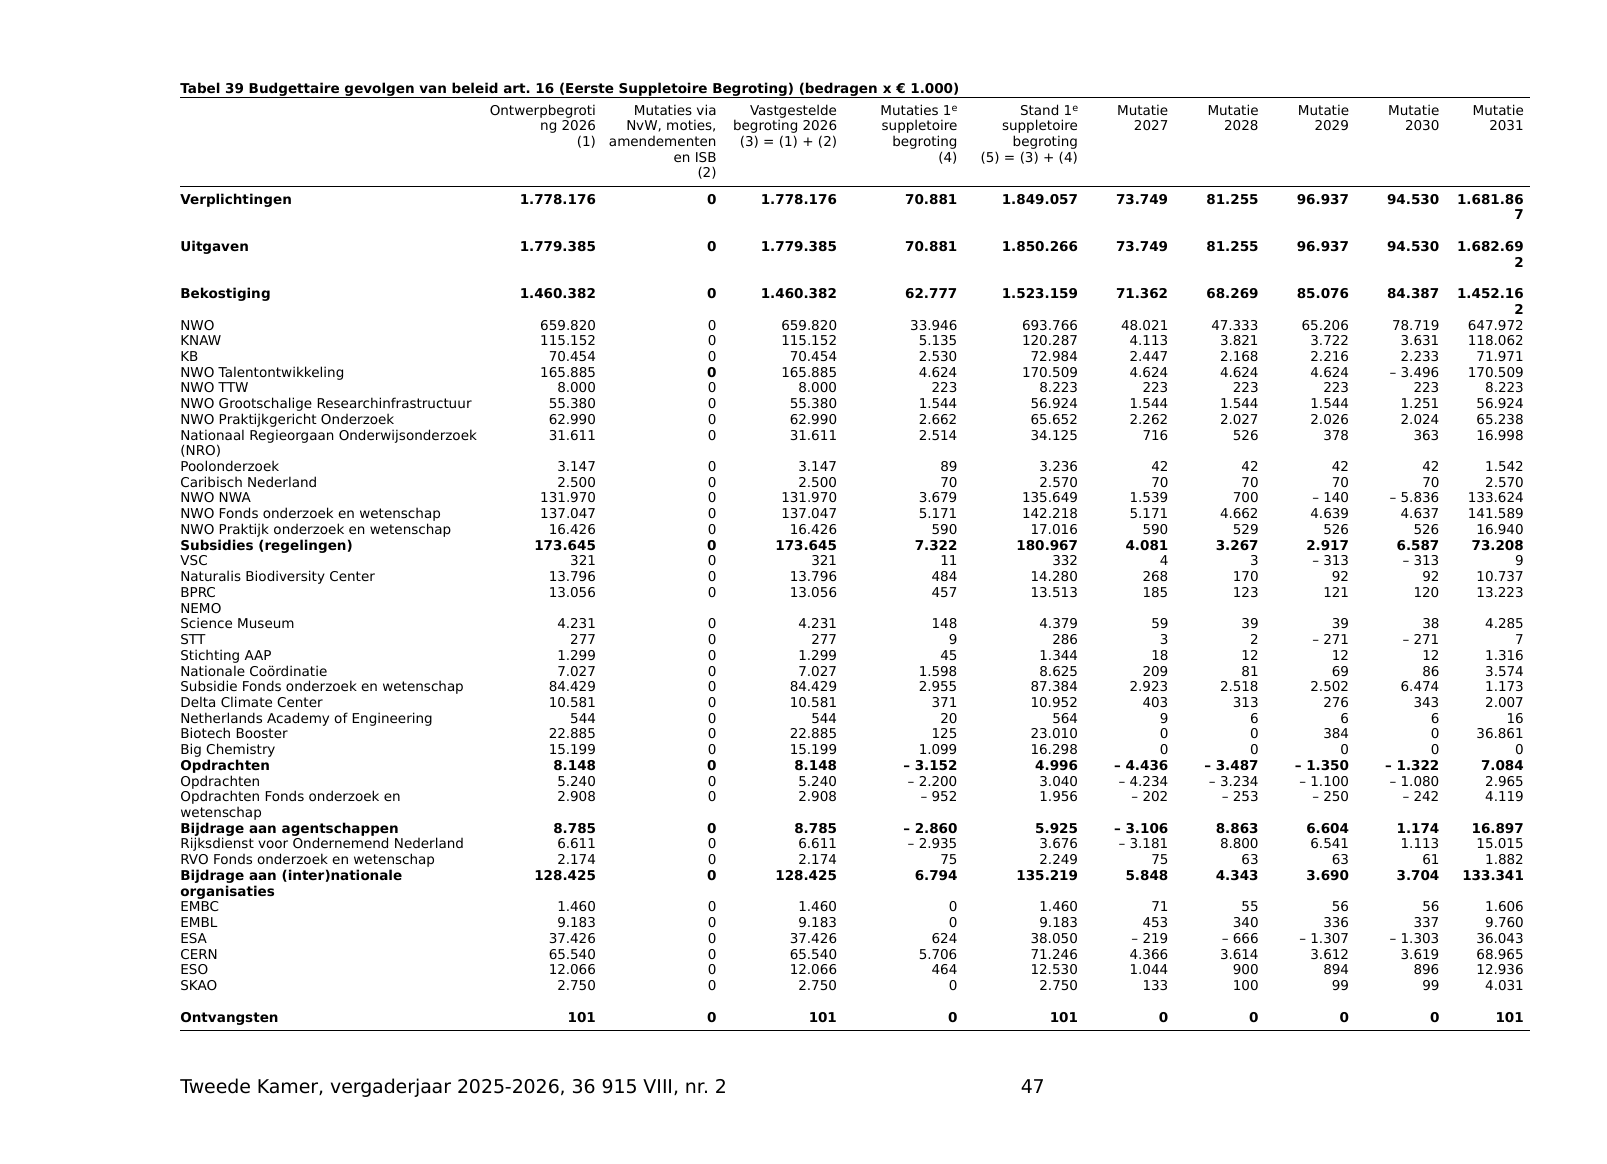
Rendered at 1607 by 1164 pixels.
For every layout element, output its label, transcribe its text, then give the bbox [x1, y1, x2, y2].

table_cell 3.147 [722, 459, 843, 474]
table_cell 0 [602, 679, 722, 695]
table_cell 12 [1174, 648, 1264, 663]
table_cell 120 [1355, 585, 1445, 600]
table_cell 3.631 [1355, 333, 1445, 349]
table_cell 15.199 [481, 742, 602, 758]
table_cell 0 [602, 711, 722, 726]
table_cell 1.316 [1445, 648, 1529, 663]
table_cell 1.044 [1084, 962, 1174, 978]
table_cell 78.719 [1355, 317, 1445, 333]
table_cell Opdrachten [180, 774, 481, 789]
table_cell [722, 270, 843, 286]
table_cell Stichting AAP [180, 648, 481, 663]
table_cell 5.706 [843, 946, 963, 962]
table_cell 15.015 [1445, 836, 1529, 852]
table_cell 378 [1264, 428, 1355, 459]
table_cell 1.460.382 [481, 286, 602, 317]
table_cell 100 [1174, 978, 1264, 994]
table_cell 70 [1174, 475, 1264, 490]
table_cell 101 [722, 1009, 843, 1030]
table_cell 0 [1084, 742, 1174, 758]
table_cell 0 [1174, 1009, 1264, 1030]
table_cell 277 [722, 632, 843, 648]
table_cell 70.881 [843, 187, 963, 223]
table_cell 8.223 [1445, 380, 1529, 396]
table_cell 1.779.385 [722, 239, 843, 270]
table_cell – 1.303 [1355, 931, 1445, 946]
table_cell 165.885 [481, 365, 602, 380]
table_cell 12.066 [481, 962, 602, 978]
table_cell Mutatie 2027 [1084, 98, 1174, 186]
table_cell 2.750 [722, 978, 843, 994]
table_cell 332 [963, 553, 1084, 569]
table_cell [1174, 223, 1264, 239]
table_cell 0 [602, 868, 722, 899]
table_cell 2.908 [722, 789, 843, 821]
table_cell 70.454 [481, 349, 602, 364]
table_cell 4.113 [1084, 333, 1174, 349]
table_cell 0 [602, 475, 722, 490]
table_cell 5.171 [1084, 506, 1174, 522]
table_cell 68.269 [1174, 286, 1264, 317]
table_cell 3.040 [963, 774, 1084, 789]
table_cell 277 [481, 632, 602, 648]
table_cell 0 [602, 616, 722, 632]
table_cell Stand 1e suppletoire begroting (5) = (3) + (4) [963, 98, 1084, 186]
table_cell 6 [1264, 711, 1355, 726]
table_cell Nationale Coördinatie [180, 663, 481, 679]
table_cell 1.606 [1445, 899, 1529, 915]
table_cell 0 [602, 286, 722, 317]
table_cell 135.219 [963, 868, 1084, 899]
table_cell 3.236 [963, 459, 1084, 474]
table_cell 1.460.382 [722, 286, 843, 317]
table_cell 34.125 [963, 428, 1084, 459]
table_cell 10.737 [1445, 569, 1529, 585]
table_cell 45 [843, 648, 963, 663]
table_cell 0 [602, 946, 722, 962]
table_cell 170.509 [963, 365, 1084, 380]
table_cell 56 [1355, 899, 1445, 915]
table_cell 73.749 [1084, 239, 1174, 270]
table_cell 4.639 [1264, 506, 1355, 522]
table_cell [722, 223, 843, 239]
table_cell Caribisch Nederland [180, 475, 481, 490]
table_cell 3.267 [1174, 538, 1264, 553]
table_cell 31.611 [722, 428, 843, 459]
table_cell 1.682.692 [1445, 239, 1529, 270]
table_cell 18 [1084, 648, 1174, 663]
table_cell 286 [963, 632, 1084, 648]
table_cell 13.056 [722, 585, 843, 600]
table_cell 2.750 [963, 978, 1084, 994]
table_cell 4.624 [843, 365, 963, 380]
table_cell 321 [481, 553, 602, 569]
table_cell 0 [602, 553, 722, 569]
table_cell 17.016 [963, 522, 1084, 537]
table_cell 99 [1355, 978, 1445, 994]
table_cell 89 [843, 459, 963, 474]
table_cell 1.460 [481, 899, 602, 915]
table_cell Mutatie 2030 [1355, 98, 1445, 186]
table_cell 336 [1264, 915, 1355, 931]
table_cell [1174, 270, 1264, 286]
table_cell 14.280 [963, 569, 1084, 585]
table_cell [843, 270, 963, 286]
table_cell 65.540 [722, 946, 843, 962]
table_cell 16.298 [963, 742, 1084, 758]
table_cell – 4.436 [1084, 758, 1174, 773]
table_cell 2.026 [1264, 412, 1355, 427]
table_cell 59 [1084, 616, 1174, 632]
table_cell – 3.106 [1084, 821, 1174, 836]
table_cell 121 [1264, 585, 1355, 600]
table_cell 590 [843, 522, 963, 537]
table_cell 71.971 [1445, 349, 1529, 364]
table_cell 3.612 [1264, 946, 1355, 962]
table_cell Mutatie 2028 [1174, 98, 1264, 186]
table_cell Mutatie 2031 [1445, 98, 1529, 186]
table_cell 0 [602, 380, 722, 396]
table_cell 16 [1445, 711, 1529, 726]
table_cell 16.998 [1445, 428, 1529, 459]
table_cell 96.937 [1264, 239, 1355, 270]
table_cell 1.542 [1445, 459, 1529, 474]
table_cell [843, 600, 963, 616]
table_cell 2.502 [1264, 679, 1355, 695]
table_cell 8.148 [481, 758, 602, 773]
table_cell 13.796 [481, 569, 602, 585]
table_cell 3.147 [481, 459, 602, 474]
table_cell – 666 [1174, 931, 1264, 946]
table_cell 4.081 [1084, 538, 1174, 553]
table_cell 313 [1174, 695, 1264, 711]
table_cell [1174, 994, 1264, 1009]
table_cell 81.255 [1174, 239, 1264, 270]
table_cell 69 [1264, 663, 1355, 679]
table_cell 1.681.867 [1445, 187, 1529, 223]
table_header Tabel 39 Budgettaire gevolgen van beleid art. 16 (Eerste Suppletoire Begroting) (bedragen x € 1.000) [180, 81, 1529, 97]
table_cell Netherlands Academy of Engineering [180, 711, 481, 726]
table_cell 2.262 [1084, 412, 1174, 427]
table_cell Big Chemistry [180, 742, 481, 758]
table_cell Rijksdienst voor Ondernemend Nederland [180, 836, 481, 852]
table_cell 321 [722, 553, 843, 569]
table_cell – 271 [1264, 632, 1355, 648]
table_cell 526 [1355, 522, 1445, 537]
table_cell 2.024 [1355, 412, 1445, 427]
table_cell SKAO [180, 978, 481, 994]
table_cell 371 [843, 695, 963, 711]
table_cell 65.206 [1264, 317, 1355, 333]
table_cell 180.967 [963, 538, 1084, 553]
table_cell 3.722 [1264, 333, 1355, 349]
table_cell 0 [602, 899, 722, 915]
table_cell 590 [1084, 522, 1174, 537]
table_cell 0 [1355, 742, 1445, 758]
table_cell [481, 994, 602, 1009]
table_cell 4.379 [963, 616, 1084, 632]
table_cell [1264, 223, 1355, 239]
table_cell 0 [602, 187, 722, 223]
table_cell 70 [1264, 475, 1355, 490]
table_cell 647.972 [1445, 317, 1529, 333]
table_cell 0 [602, 522, 722, 537]
table_cell 84.429 [481, 679, 602, 695]
table_cell [481, 600, 602, 616]
table_cell – 253 [1174, 789, 1264, 821]
table_cell 2.447 [1084, 349, 1174, 364]
table_cell [602, 600, 722, 616]
table_cell 0 [602, 506, 722, 522]
table_cell NWO Fonds onderzoek en wetenschap [180, 506, 481, 522]
table_cell 1.882 [1445, 852, 1529, 868]
table_cell 4.231 [722, 616, 843, 632]
table_cell 223 [1174, 380, 1264, 396]
table_cell 70 [843, 475, 963, 490]
table_cell 4.662 [1174, 506, 1264, 522]
table_cell 6.474 [1355, 679, 1445, 695]
table_cell 223 [1355, 380, 1445, 396]
table_cell 9.183 [481, 915, 602, 931]
table_cell Subsidie Fonds onderzoek en wetenschap [180, 679, 481, 695]
table_cell VSC [180, 553, 481, 569]
table_cell 10.581 [481, 695, 602, 711]
table_cell 4.119 [1445, 789, 1529, 821]
table_cell 0 [602, 931, 722, 946]
table_cell 6.611 [722, 836, 843, 852]
table_cell [1174, 600, 1264, 616]
table_cell 13.056 [481, 585, 602, 600]
table_cell 73.208 [1445, 538, 1529, 553]
table_cell 6.794 [843, 868, 963, 899]
table_cell 120.287 [963, 333, 1084, 349]
table_cell 12.530 [963, 962, 1084, 978]
table_cell 16.897 [1445, 821, 1529, 836]
table_cell 1.539 [1084, 490, 1174, 506]
table_cell – 140 [1264, 490, 1355, 506]
table_cell 6 [1355, 711, 1445, 726]
table_cell 564 [963, 711, 1084, 726]
table_cell 170.509 [1445, 365, 1529, 380]
table_cell 48.021 [1084, 317, 1174, 333]
table_cell 1.544 [1174, 396, 1264, 412]
table_cell 123 [1174, 585, 1264, 600]
table_cell 6 [1174, 711, 1264, 726]
table_cell [1084, 600, 1174, 616]
table_cell 0 [602, 726, 722, 742]
table_cell – 3.496 [1355, 365, 1445, 380]
table_cell Bijdrage aan agentschappen [180, 821, 481, 836]
table_cell 135.649 [963, 490, 1084, 506]
table_cell 0 [602, 962, 722, 978]
table_cell NWO Talentontwikkeling [180, 365, 481, 380]
table_cell 12.066 [722, 962, 843, 978]
table_cell 2.518 [1174, 679, 1264, 695]
table_cell 0 [602, 821, 722, 836]
table_cell EMBC [180, 899, 481, 915]
table_cell 4.996 [963, 758, 1084, 773]
table_cell 457 [843, 585, 963, 600]
table_cell 55.380 [722, 396, 843, 412]
table_cell 2.174 [481, 852, 602, 868]
table_cell 0 [602, 663, 722, 679]
table_cell 4.285 [1445, 616, 1529, 632]
table_cell [1445, 223, 1529, 239]
table_cell 894 [1264, 962, 1355, 978]
table_cell 268 [1084, 569, 1174, 585]
table_cell KNAW [180, 333, 481, 349]
table_cell 42 [1355, 459, 1445, 474]
table_cell 1.251 [1355, 396, 1445, 412]
table_cell 3.574 [1445, 663, 1529, 679]
table_cell 101 [481, 1009, 602, 1030]
table_cell 6.587 [1355, 538, 1445, 553]
table_cell [1355, 223, 1445, 239]
table_cell 1.779.385 [481, 239, 602, 270]
table_cell – 313 [1355, 553, 1445, 569]
table_cell 2.965 [1445, 774, 1529, 789]
table_cell 2.027 [1174, 412, 1264, 427]
table_cell – 2.935 [843, 836, 963, 852]
table_cell 0 [602, 648, 722, 663]
table_cell 0 [1084, 1009, 1174, 1030]
table_cell [722, 600, 843, 616]
table_cell 92 [1355, 569, 1445, 585]
table_cell 1.956 [963, 789, 1084, 821]
table_cell Poolonderzoek [180, 459, 481, 474]
table_cell 896 [1355, 962, 1445, 978]
table_cell [963, 270, 1084, 286]
table_cell [963, 994, 1084, 1009]
table_cell 0 [843, 978, 963, 994]
table_cell 7.322 [843, 538, 963, 553]
table_cell 55.380 [481, 396, 602, 412]
table_cell 7.027 [722, 663, 843, 679]
table_cell Nationaal Regieorgaan Onderwijsonderzoek (NRO) [180, 428, 481, 459]
table_cell 544 [481, 711, 602, 726]
table_cell 137.047 [722, 506, 843, 522]
table_cell 403 [1084, 695, 1174, 711]
table_cell – 250 [1264, 789, 1355, 821]
table_cell 55 [1174, 899, 1264, 915]
table_cell EMBL [180, 915, 481, 931]
table_cell 659.820 [722, 317, 843, 333]
table_cell 56 [1264, 899, 1355, 915]
table_cell 38.050 [963, 931, 1084, 946]
table_cell 693.766 [963, 317, 1084, 333]
table_cell – 5.836 [1355, 490, 1445, 506]
table_cell Uitgaven [180, 239, 481, 270]
table_cell – 219 [1084, 931, 1174, 946]
table_cell 3.704 [1355, 868, 1445, 899]
table_cell 70.454 [722, 349, 843, 364]
table_cell 9 [1084, 711, 1174, 726]
table_cell 0 [843, 915, 963, 931]
table_cell [481, 270, 602, 286]
table_cell Subsidies (regelingen) [180, 538, 481, 553]
table_cell 71 [1084, 899, 1174, 915]
table_cell 1.849.057 [963, 187, 1084, 223]
table_cell – 1.307 [1264, 931, 1355, 946]
table_cell 363 [1355, 428, 1445, 459]
table_cell 173.645 [481, 538, 602, 553]
table_cell 4.366 [1084, 946, 1174, 962]
table_cell [963, 600, 1084, 616]
table_cell 9 [843, 632, 963, 648]
table_cell 115.152 [722, 333, 843, 349]
table_cell [1084, 994, 1174, 1009]
table_cell Bijdrage aan (inter)nationale organisaties [180, 868, 481, 899]
table_cell 2.007 [1445, 695, 1529, 711]
table_cell 8.000 [481, 380, 602, 396]
table_cell 0 [602, 239, 722, 270]
table_cell 5.925 [963, 821, 1084, 836]
table_cell NWO Grootschalige Researchinfrastructuur [180, 396, 481, 412]
table_cell KB [180, 349, 481, 364]
table_cell 544 [722, 711, 843, 726]
table_cell 37.426 [481, 931, 602, 946]
table_cell – 313 [1264, 553, 1355, 569]
table_cell 101 [963, 1009, 1084, 1030]
table_cell 118.062 [1445, 333, 1529, 349]
table_cell 0 [602, 365, 722, 380]
table_cell Science Museum [180, 616, 481, 632]
table_cell 56.924 [963, 396, 1084, 412]
table_cell 16.426 [722, 522, 843, 537]
table_cell – 2.200 [843, 774, 963, 789]
table_cell 8.625 [963, 663, 1084, 679]
table_cell Ontwerpbegroting 2026 (1) [481, 98, 602, 186]
table_cell 22.885 [722, 726, 843, 742]
table_cell 72.984 [963, 349, 1084, 364]
table_cell 84.387 [1355, 286, 1445, 317]
table_cell 2.233 [1355, 349, 1445, 364]
table_cell 61 [1355, 852, 1445, 868]
table_cell 2.500 [481, 475, 602, 490]
table_cell 65.238 [1445, 412, 1529, 427]
table_cell 10.581 [722, 695, 843, 711]
table_cell 4.624 [1174, 365, 1264, 380]
table_cell 484 [843, 569, 963, 585]
table_cell [963, 223, 1084, 239]
table_cell 3.614 [1174, 946, 1264, 962]
table_cell 900 [1174, 962, 1264, 978]
table_cell 8.148 [722, 758, 843, 773]
table_cell NWO TTW [180, 380, 481, 396]
table_cell [722, 994, 843, 1009]
table_cell 0 [602, 632, 722, 648]
table_cell 7.084 [1445, 758, 1529, 773]
table_cell 6.541 [1264, 836, 1355, 852]
table_cell [1355, 994, 1445, 1009]
table_cell 8.000 [722, 380, 843, 396]
table_cell [180, 994, 481, 1009]
table_cell 96.937 [1264, 187, 1355, 223]
table_cell 10.952 [963, 695, 1084, 711]
table_cell 133.341 [1445, 868, 1529, 899]
table_cell – 3.234 [1174, 774, 1264, 789]
table_cell 716 [1084, 428, 1174, 459]
table_cell 70.881 [843, 239, 963, 270]
table_cell 71.246 [963, 946, 1084, 962]
table_cell 16.940 [1445, 522, 1529, 537]
table_cell 7 [1445, 632, 1529, 648]
table_cell 0 [1355, 726, 1445, 742]
table_cell 4.637 [1355, 506, 1445, 522]
table_cell 68.965 [1445, 946, 1529, 962]
table_cell 0 [602, 836, 722, 852]
table_cell 1.173 [1445, 679, 1529, 695]
table_cell 1.460 [722, 899, 843, 915]
table_cell 0 [602, 428, 722, 459]
table_cell 70 [1084, 475, 1174, 490]
table_cell Bekostiging [180, 286, 481, 317]
table_cell 2.530 [843, 349, 963, 364]
table_cell 33.946 [843, 317, 963, 333]
table_cell 3.690 [1264, 868, 1355, 899]
table_cell Vastgestelde begroting 2026 (3) = (1) + (2) [722, 98, 843, 186]
table_cell 8.800 [1174, 836, 1264, 852]
table_cell [180, 223, 481, 239]
table_cell 47.333 [1174, 317, 1264, 333]
table_cell 0 [1174, 726, 1264, 742]
table_cell [843, 994, 963, 1009]
table_cell 2.570 [1445, 475, 1529, 490]
table_cell 84.429 [722, 679, 843, 695]
table_cell 75 [1084, 852, 1174, 868]
table_cell 2.955 [843, 679, 963, 695]
table_cell [1264, 270, 1355, 286]
table_cell 87.384 [963, 679, 1084, 695]
table_cell 9 [1445, 553, 1529, 569]
table_cell 148 [843, 616, 963, 632]
table_cell 2.570 [963, 475, 1084, 490]
table_cell 185 [1084, 585, 1174, 600]
table_cell 1.452.162 [1445, 286, 1529, 317]
table_cell – 3.181 [1084, 836, 1174, 852]
table_cell 276 [1264, 695, 1355, 711]
table_cell 2 [1174, 632, 1264, 648]
table_cell 128.425 [722, 868, 843, 899]
table_cell 4.624 [1084, 365, 1174, 380]
table_cell 42 [1084, 459, 1174, 474]
table_cell [843, 223, 963, 239]
table_cell 11 [843, 553, 963, 569]
table_cell – 3.152 [843, 758, 963, 773]
table_cell 464 [843, 962, 963, 978]
table_cell 62.990 [722, 412, 843, 427]
table_cell 13.513 [963, 585, 1084, 600]
table_cell 0 [602, 978, 722, 994]
table_cell CERN [180, 946, 481, 962]
table_cell – 1.100 [1264, 774, 1355, 789]
table_cell 7.027 [481, 663, 602, 679]
table_cell 0 [602, 459, 722, 474]
table_cell [481, 223, 602, 239]
table_cell 624 [843, 931, 963, 946]
table_cell 0 [602, 852, 722, 868]
table_cell 81.255 [1174, 187, 1264, 223]
table_cell [1355, 270, 1445, 286]
table_cell 0 [1264, 742, 1355, 758]
table_cell RVO Fonds onderzoek en wetenschap [180, 852, 481, 868]
table_cell 6.604 [1264, 821, 1355, 836]
table_cell 165.885 [722, 365, 843, 380]
table_cell 2.923 [1084, 679, 1174, 695]
table_cell [602, 270, 722, 286]
table_cell 1.299 [481, 648, 602, 663]
table_cell 75 [843, 852, 963, 868]
table_cell NWO [180, 317, 481, 333]
table_cell 39 [1174, 616, 1264, 632]
table_cell – 1.080 [1355, 774, 1445, 789]
table_cell 0 [602, 758, 722, 773]
table_cell [180, 270, 481, 286]
table_cell [1264, 600, 1355, 616]
table_cell [602, 994, 722, 1009]
table_cell 0 [602, 789, 722, 821]
table_cell 3.821 [1174, 333, 1264, 349]
table_cell 0 [602, 538, 722, 553]
table_cell [602, 223, 722, 239]
table_cell 1.344 [963, 648, 1084, 663]
table_cell 0 [602, 742, 722, 758]
table_cell 5.171 [843, 506, 963, 522]
table_cell Mutatie 2029 [1264, 98, 1355, 186]
table_cell 13.796 [722, 569, 843, 585]
table_cell 37.426 [722, 931, 843, 946]
table_cell 133.624 [1445, 490, 1529, 506]
table_cell 5.848 [1084, 868, 1174, 899]
table_cell [180, 98, 481, 186]
table_cell 1.544 [1264, 396, 1355, 412]
table_cell 223 [1264, 380, 1355, 396]
table_cell 131.970 [481, 490, 602, 506]
table_cell 2.168 [1174, 349, 1264, 364]
table_cell [1084, 223, 1174, 239]
table_cell 223 [843, 380, 963, 396]
table_cell 1.850.266 [963, 239, 1084, 270]
table_cell 36.043 [1445, 931, 1529, 946]
table_cell 2.662 [843, 412, 963, 427]
table_cell 1.099 [843, 742, 963, 758]
table_cell – 1.322 [1355, 758, 1445, 773]
table_cell 63 [1174, 852, 1264, 868]
table_cell – 4.234 [1084, 774, 1174, 789]
table_cell – 2.860 [843, 821, 963, 836]
table_cell 8.223 [963, 380, 1084, 396]
table_cell 700 [1174, 490, 1264, 506]
table_cell 2.514 [843, 428, 963, 459]
table_cell 65.652 [963, 412, 1084, 427]
table_cell 65.540 [481, 946, 602, 962]
table_cell 340 [1174, 915, 1264, 931]
table_cell NWO Praktijk onderzoek en wetenschap [180, 522, 481, 537]
table_cell 23.010 [963, 726, 1084, 742]
table_cell [1445, 994, 1529, 1009]
table_cell 71.362 [1084, 286, 1174, 317]
table_cell 453 [1084, 915, 1174, 931]
table_cell Delta Climate Center [180, 695, 481, 711]
table_cell 384 [1264, 726, 1355, 742]
table_cell 0 [843, 899, 963, 915]
table_cell Biotech Booster [180, 726, 481, 742]
table_cell [1445, 600, 1529, 616]
table_cell 16.426 [481, 522, 602, 537]
table_cell 0 [602, 396, 722, 412]
table_cell 39 [1264, 616, 1355, 632]
table_cell 4.343 [1174, 868, 1264, 899]
table_cell 4.231 [481, 616, 602, 632]
table_cell 125 [843, 726, 963, 742]
table_cell 0 [602, 569, 722, 585]
table_cell BPRC [180, 585, 481, 600]
table_cell 337 [1355, 915, 1445, 931]
table_cell 0 [843, 1009, 963, 1030]
table_cell 62.990 [481, 412, 602, 427]
table_cell 3 [1174, 553, 1264, 569]
table_cell 0 [602, 1009, 722, 1030]
table_cell 1.544 [1084, 396, 1174, 412]
table_cell 15.199 [722, 742, 843, 758]
table_cell 9.183 [722, 915, 843, 931]
table_cell 2.750 [481, 978, 602, 994]
table_cell 38 [1355, 616, 1445, 632]
table_cell 42 [1174, 459, 1264, 474]
table_cell [1355, 600, 1445, 616]
table_cell – 202 [1084, 789, 1174, 821]
table_cell 1.299 [722, 648, 843, 663]
table_cell NWO NWA [180, 490, 481, 506]
table_cell 343 [1355, 695, 1445, 711]
table_cell [1445, 270, 1529, 286]
table_cell – 271 [1355, 632, 1445, 648]
table_cell 8.785 [481, 821, 602, 836]
table_cell 659.820 [481, 317, 602, 333]
table_cell 73.749 [1084, 187, 1174, 223]
table_cell 0 [602, 915, 722, 931]
table_cell 0 [602, 774, 722, 789]
table_cell – 242 [1355, 789, 1445, 821]
table_cell 0 [1174, 742, 1264, 758]
table_cell 0 [1084, 726, 1174, 742]
table_cell 6.611 [481, 836, 602, 852]
table_cell 5.240 [481, 774, 602, 789]
table_cell 115.152 [481, 333, 602, 349]
table_cell 0 [602, 349, 722, 364]
table_cell 0 [1264, 1009, 1355, 1030]
table_cell 20 [843, 711, 963, 726]
table_cell 0 [602, 317, 722, 333]
table_cell 9.760 [1445, 915, 1529, 931]
table_cell 12.936 [1445, 962, 1529, 978]
table_cell 2.174 [722, 852, 843, 868]
table_cell 63 [1264, 852, 1355, 868]
table_cell 2.908 [481, 789, 602, 821]
table_cell 85.076 [1264, 286, 1355, 317]
table_cell 101 [1445, 1009, 1529, 1030]
table_cell 0 [602, 490, 722, 506]
table_cell 5.240 [722, 774, 843, 789]
table_cell 1.544 [843, 396, 963, 412]
table_cell 12 [1355, 648, 1445, 663]
table_cell 4.031 [1445, 978, 1529, 994]
table_cell 1.778.176 [481, 187, 602, 223]
table_cell 0 [602, 333, 722, 349]
table_cell 0 [602, 585, 722, 600]
table_cell 94.530 [1355, 187, 1445, 223]
table_cell 70 [1355, 475, 1445, 490]
table_cell 13.223 [1445, 585, 1529, 600]
table_cell 0 [602, 412, 722, 427]
table_cell 81 [1174, 663, 1264, 679]
table_cell STT [180, 632, 481, 648]
table_cell 131.970 [722, 490, 843, 506]
table_cell 9.183 [963, 915, 1084, 931]
table_cell 3.679 [843, 490, 963, 506]
table_cell 1.598 [843, 663, 963, 679]
table_cell 94.530 [1355, 239, 1445, 270]
table_cell 142.218 [963, 506, 1084, 522]
table_cell 99 [1264, 978, 1355, 994]
table_cell Mutaties via NvW, moties, amendementen en ISB (2) [602, 98, 722, 186]
table_cell 8.785 [722, 821, 843, 836]
table_cell 1.523.159 [963, 286, 1084, 317]
table_cell 36.861 [1445, 726, 1529, 742]
table_cell 0 [1355, 1009, 1445, 1030]
table_cell – 3.487 [1174, 758, 1264, 773]
table_cell Opdrachten Fonds onderzoek en wetenschap [180, 789, 481, 821]
table_cell 1.778.176 [722, 187, 843, 223]
table_cell 2.500 [722, 475, 843, 490]
table_cell 56.924 [1445, 396, 1529, 412]
table_cell Naturalis Biodiversity Center [180, 569, 481, 585]
table_cell 2.917 [1264, 538, 1355, 553]
table_cell 1.460 [963, 899, 1084, 915]
table_cell 22.885 [481, 726, 602, 742]
table_cell 133 [1084, 978, 1174, 994]
table_cell 42 [1264, 459, 1355, 474]
table_cell 0 [1445, 742, 1529, 758]
table_cell 137.047 [481, 506, 602, 522]
table_cell – 952 [843, 789, 963, 821]
table_cell 4.624 [1264, 365, 1355, 380]
table_cell 3.676 [963, 836, 1084, 852]
table_cell [1084, 270, 1174, 286]
table_cell 62.777 [843, 286, 963, 317]
table_cell NWO Praktijkgericht Onderzoek [180, 412, 481, 427]
table_cell 4 [1084, 553, 1174, 569]
table_cell 31.611 [481, 428, 602, 459]
table_cell 526 [1264, 522, 1355, 537]
table_cell 526 [1174, 428, 1264, 459]
table_cell ESA [180, 931, 481, 946]
table_cell 1.113 [1355, 836, 1445, 852]
table_cell NEMO [180, 600, 481, 616]
table_cell 8.863 [1174, 821, 1264, 836]
table_cell 209 [1084, 663, 1174, 679]
table_cell 2.249 [963, 852, 1084, 868]
table_cell Ontvangsten [180, 1009, 481, 1030]
table_cell 12 [1264, 648, 1355, 663]
table_cell 3.619 [1355, 946, 1445, 962]
table_cell 2.216 [1264, 349, 1355, 364]
table_cell Opdrachten [180, 758, 481, 773]
table_cell [1264, 994, 1355, 1009]
table_cell 141.589 [1445, 506, 1529, 522]
table_cell 173.645 [722, 538, 843, 553]
table_cell 529 [1174, 522, 1264, 537]
table_cell 3 [1084, 632, 1174, 648]
table_cell 86 [1355, 663, 1445, 679]
table_cell 128.425 [481, 868, 602, 899]
table_cell 5.135 [843, 333, 963, 349]
table_cell 0 [602, 695, 722, 711]
table_cell 170 [1174, 569, 1264, 585]
table_cell 92 [1264, 569, 1355, 585]
table_cell ESO [180, 962, 481, 978]
table_cell Verplichtingen [180, 187, 481, 223]
table_cell 1.174 [1355, 821, 1445, 836]
table_cell 223 [1084, 380, 1174, 396]
table_cell – 1.350 [1264, 758, 1355, 773]
table_cell Mutaties 1e suppletoire begroting (4) [843, 98, 963, 186]
